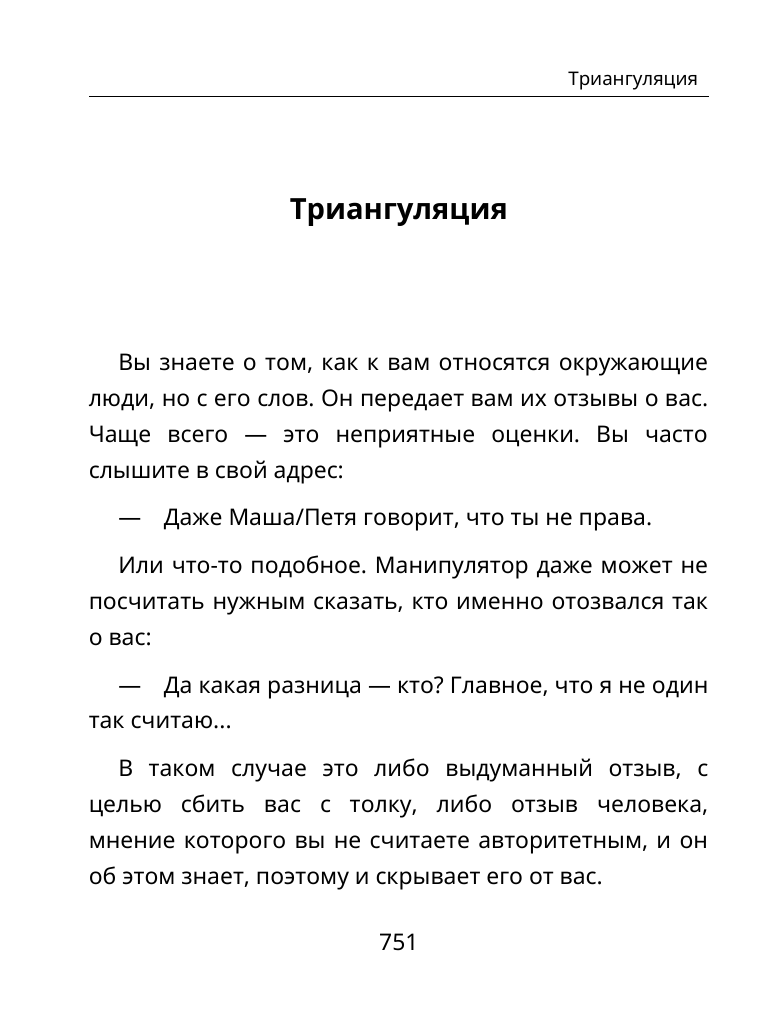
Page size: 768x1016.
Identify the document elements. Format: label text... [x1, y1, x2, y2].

list Даже Маша/Петя говорит, что ты не права. [88, 501, 709, 532]
list Да какая разница — кто? Главное, что я не один так считаю... [88, 668, 709, 736]
text В таком случае это либо выдуманный отзыв, с целью сбить вас с толку, либо отзыв человека, мнение которого вы не считаете авторитетным, и он об этом знает, поэтому и скрывает его от вас. [88, 752, 709, 891]
text Вы знаете о том, как к вам относятся окружающие люди, но с его слов. Он передает вам их отзывы о вас. Чаще всего — это неприятные оценки. Вы часто слышите в свой адрес: [88, 346, 709, 485]
text Или что-то подобное. Манипулятор даже может не посчитать нужным сказать, кто именно отозвался так о вас: [88, 549, 709, 652]
subtitle Триангуляция [88, 185, 709, 228]
